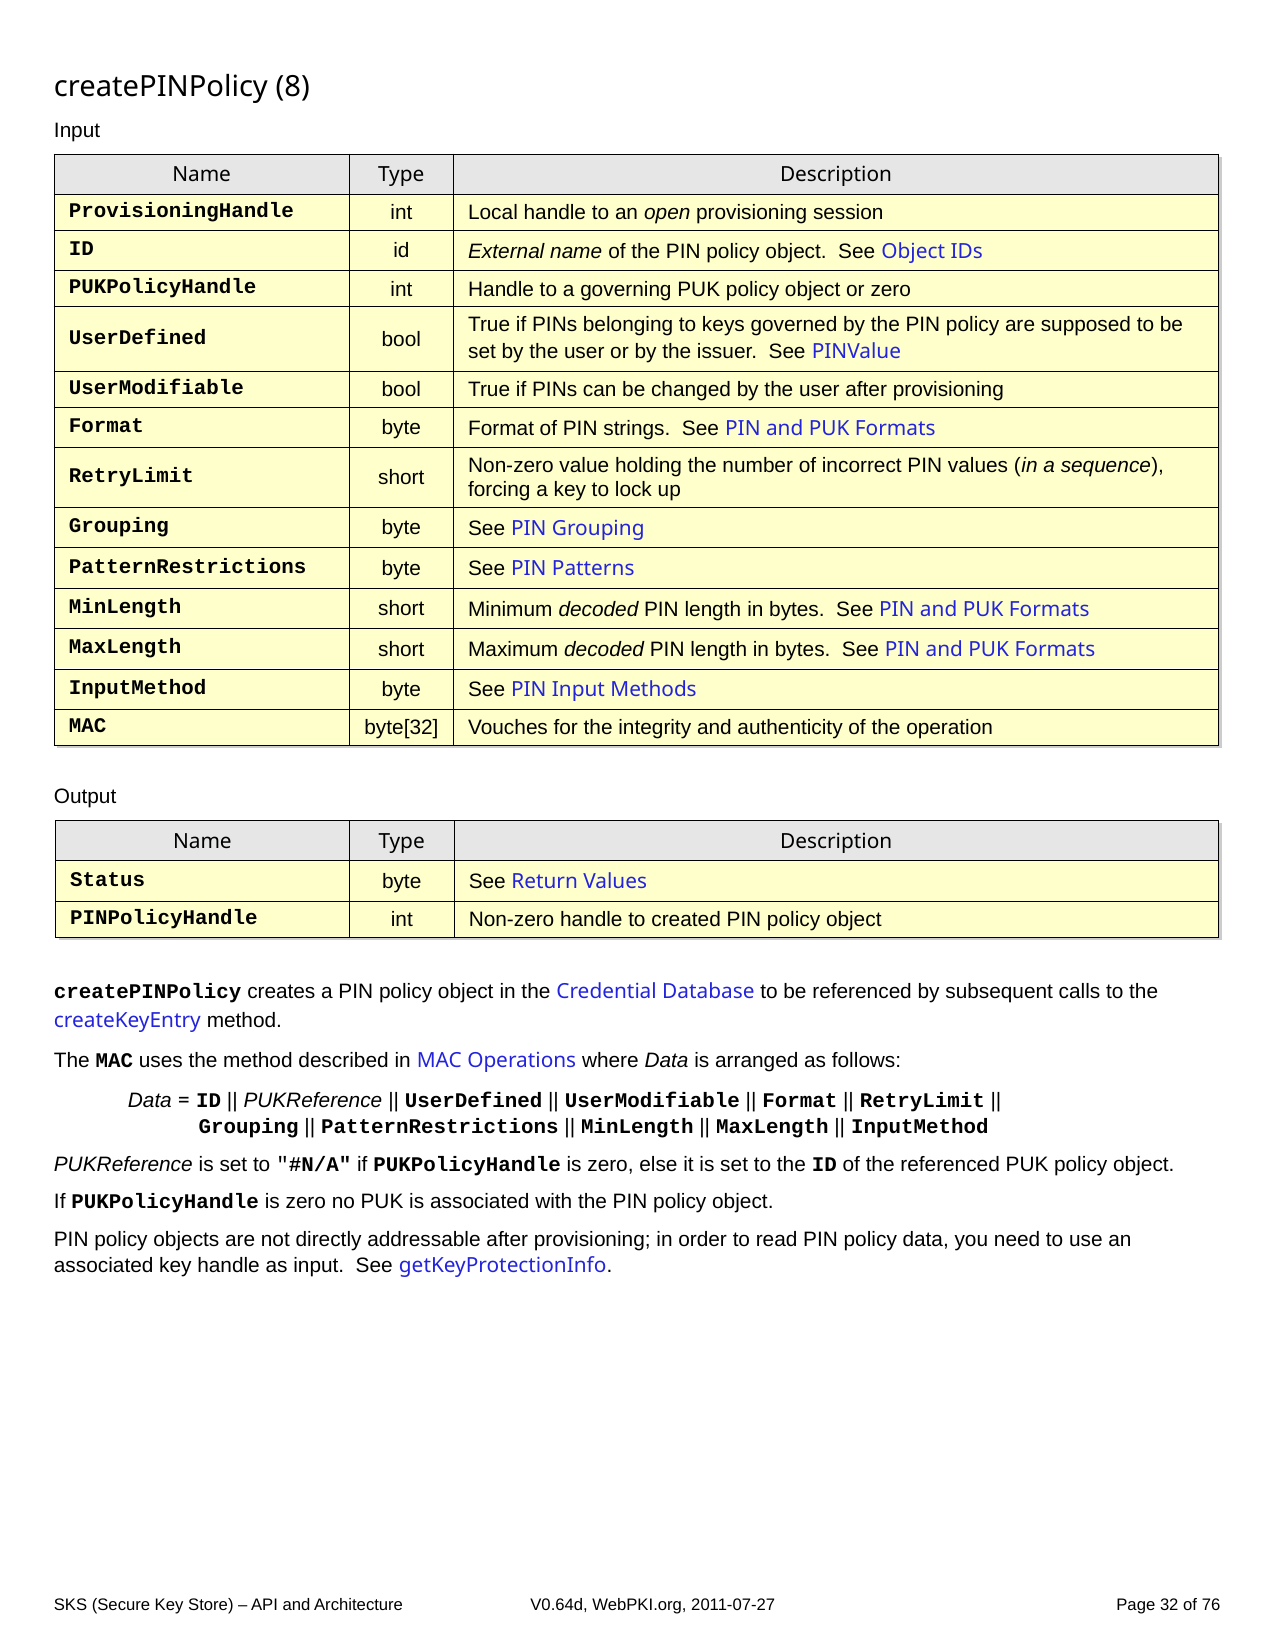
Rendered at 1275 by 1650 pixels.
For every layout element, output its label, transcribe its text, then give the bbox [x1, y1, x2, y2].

text Data = ID || PUKReference || UserDefined || UserModifiable || Format || RetryLimit || Grouping || PatternRestrictions || MinLength || MaxLength || InputMethod [54, 1085, 1221, 1139]
table_cell bool [350, 372, 453, 407]
table_cell MaxLength [55, 629, 349, 668]
table_cell id [350, 231, 453, 270]
table_cell int [350, 902, 454, 937]
table_cell Non-zero value holding the number of incorrect PIN values (in a sequence), forcing a key to lock up [454, 448, 1218, 507]
table_cell External name of the PIN policy object. See Object IDs [454, 231, 1218, 270]
table_cell PINPolicyHandle [56, 902, 349, 937]
table_cell UserDefined [55, 307, 349, 371]
table_cell Handle to a governing PUK policy object or zero [454, 271, 1218, 306]
table_cell InputMethod [55, 670, 349, 709]
table_cell Minimum decoded PIN length in bytes. See PIN and PUK Formats [454, 589, 1218, 628]
table_cell Grouping [55, 508, 349, 547]
table_cell ID [55, 231, 349, 270]
table_cell True if PINs can be changed by the user after provisioning [454, 372, 1218, 407]
table_header Name [55, 155, 349, 194]
table_header Type [350, 155, 453, 194]
table_cell short [350, 448, 453, 507]
table_cell True if PINs belonging to keys governed by the PIN policy are supposed to be set by the user or by the issuer. See PINValue [454, 307, 1218, 371]
text The MAC uses the method described in MAC Operations where Data is arranged as follows: [54, 1045, 1221, 1073]
table_cell short [350, 589, 453, 628]
table_cell ProvisioningHandle [55, 195, 349, 230]
table_cell byte [350, 408, 453, 447]
table_cell Vouches for the integrity and authenticity of the operation [454, 710, 1218, 745]
table_cell byte⁮[32] [350, 710, 453, 745]
table_header Name [56, 821, 349, 860]
table_cell RetryLimit [55, 448, 349, 507]
table_cell short [350, 629, 453, 668]
table_cell byte [350, 548, 453, 588]
text PUKReference is set to "#N/A" if PUKPolicyHandle is zero, else it is set to the ID of the referenced PUK policy object. [54, 1151, 1221, 1177]
text If PUKPolicyHandle is zero no PUK is associated with the PIN policy object. [54, 1189, 1221, 1215]
table_cell Format of PIN strings. See PIN and PUK Formats [454, 408, 1218, 447]
table_cell Status [56, 861, 349, 901]
table_cell byte [350, 670, 453, 709]
table_cell byte [350, 508, 453, 547]
text Output [54, 784, 1221, 808]
table_cell byte [350, 861, 454, 901]
table_cell See PIN Input Methods [454, 670, 1218, 709]
subtitle createPINPolicy (8) [54, 66, 1221, 105]
table_header Type [350, 821, 454, 860]
table_cell Maximum decoded PIN length in bytes. See PIN and PUK Formats [454, 629, 1218, 668]
table_header Description [455, 821, 1218, 860]
table_cell PatternRestrictions [55, 548, 349, 588]
table_cell int [350, 195, 453, 230]
table_cell Local handle to an open provisioning session [454, 195, 1218, 230]
table_cell See PIN Patterns [454, 548, 1218, 588]
table_cell MinLength [55, 589, 349, 628]
table_cell PUKPolicyHandle [55, 271, 349, 306]
table_cell int [350, 271, 453, 306]
table_header Description [454, 155, 1218, 194]
table_cell bool [350, 307, 453, 371]
table_cell See Return Values [455, 861, 1218, 901]
table_cell Format [55, 408, 349, 447]
text PIN policy objects are not directly addressable after provisioning; in order to read PIN policy data, you need to use an associated key handle as input. See getKeyProtectionInfo. [54, 1227, 1221, 1279]
text Input [54, 118, 1221, 142]
table_cell Non-zero handle to created PIN policy object [455, 902, 1218, 937]
table_cell MAC [55, 710, 349, 745]
table_cell UserModifiable [55, 372, 349, 407]
table_cell See PIN Grouping [454, 508, 1218, 547]
text createPINPolicy creates a PIN policy object in the Credential Database to be referenced by subsequent calls to the createKeyEntry method. [54, 976, 1221, 1033]
